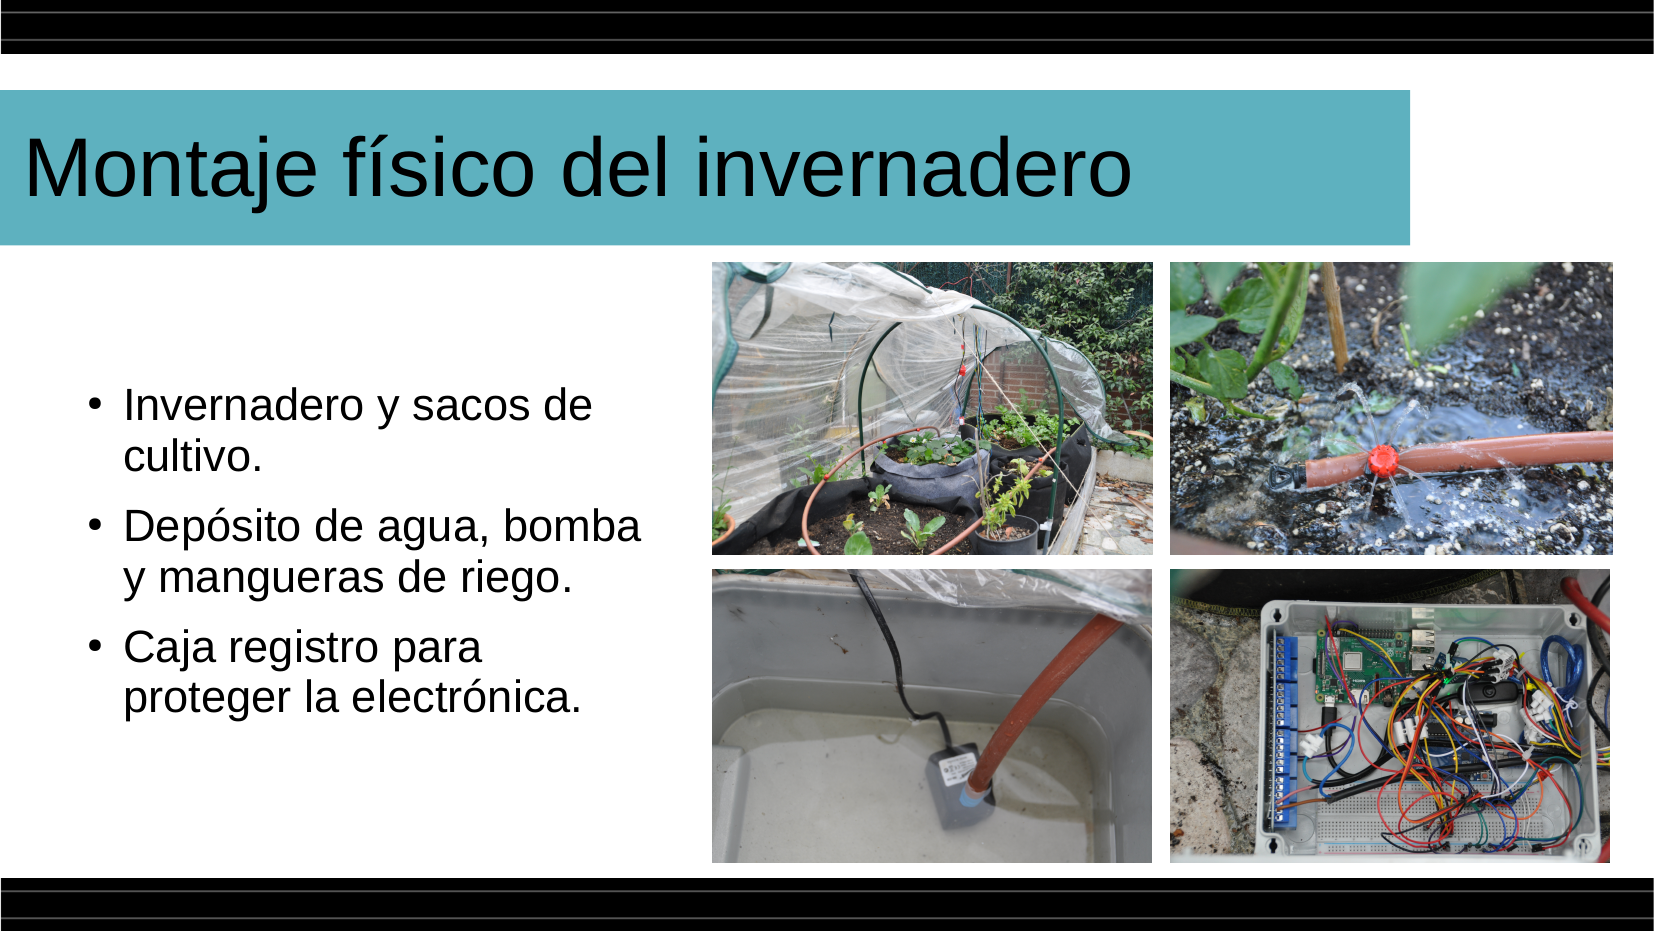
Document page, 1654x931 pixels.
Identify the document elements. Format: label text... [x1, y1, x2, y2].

title Montaje físico del invernadero [0, 90, 1411, 246]
picture [712, 262, 1153, 556]
list Invernadero y sacos de cultivo. Depósito de agua, bomba y mangueras de riego. Caja registro para proteger la electrónica. [74, 360, 644, 743]
picture [1170, 569, 1610, 863]
picture [712, 569, 1152, 863]
picture [1170, 262, 1613, 556]
picture [0, 0, 1654, 54]
picture [0, 878, 1654, 931]
